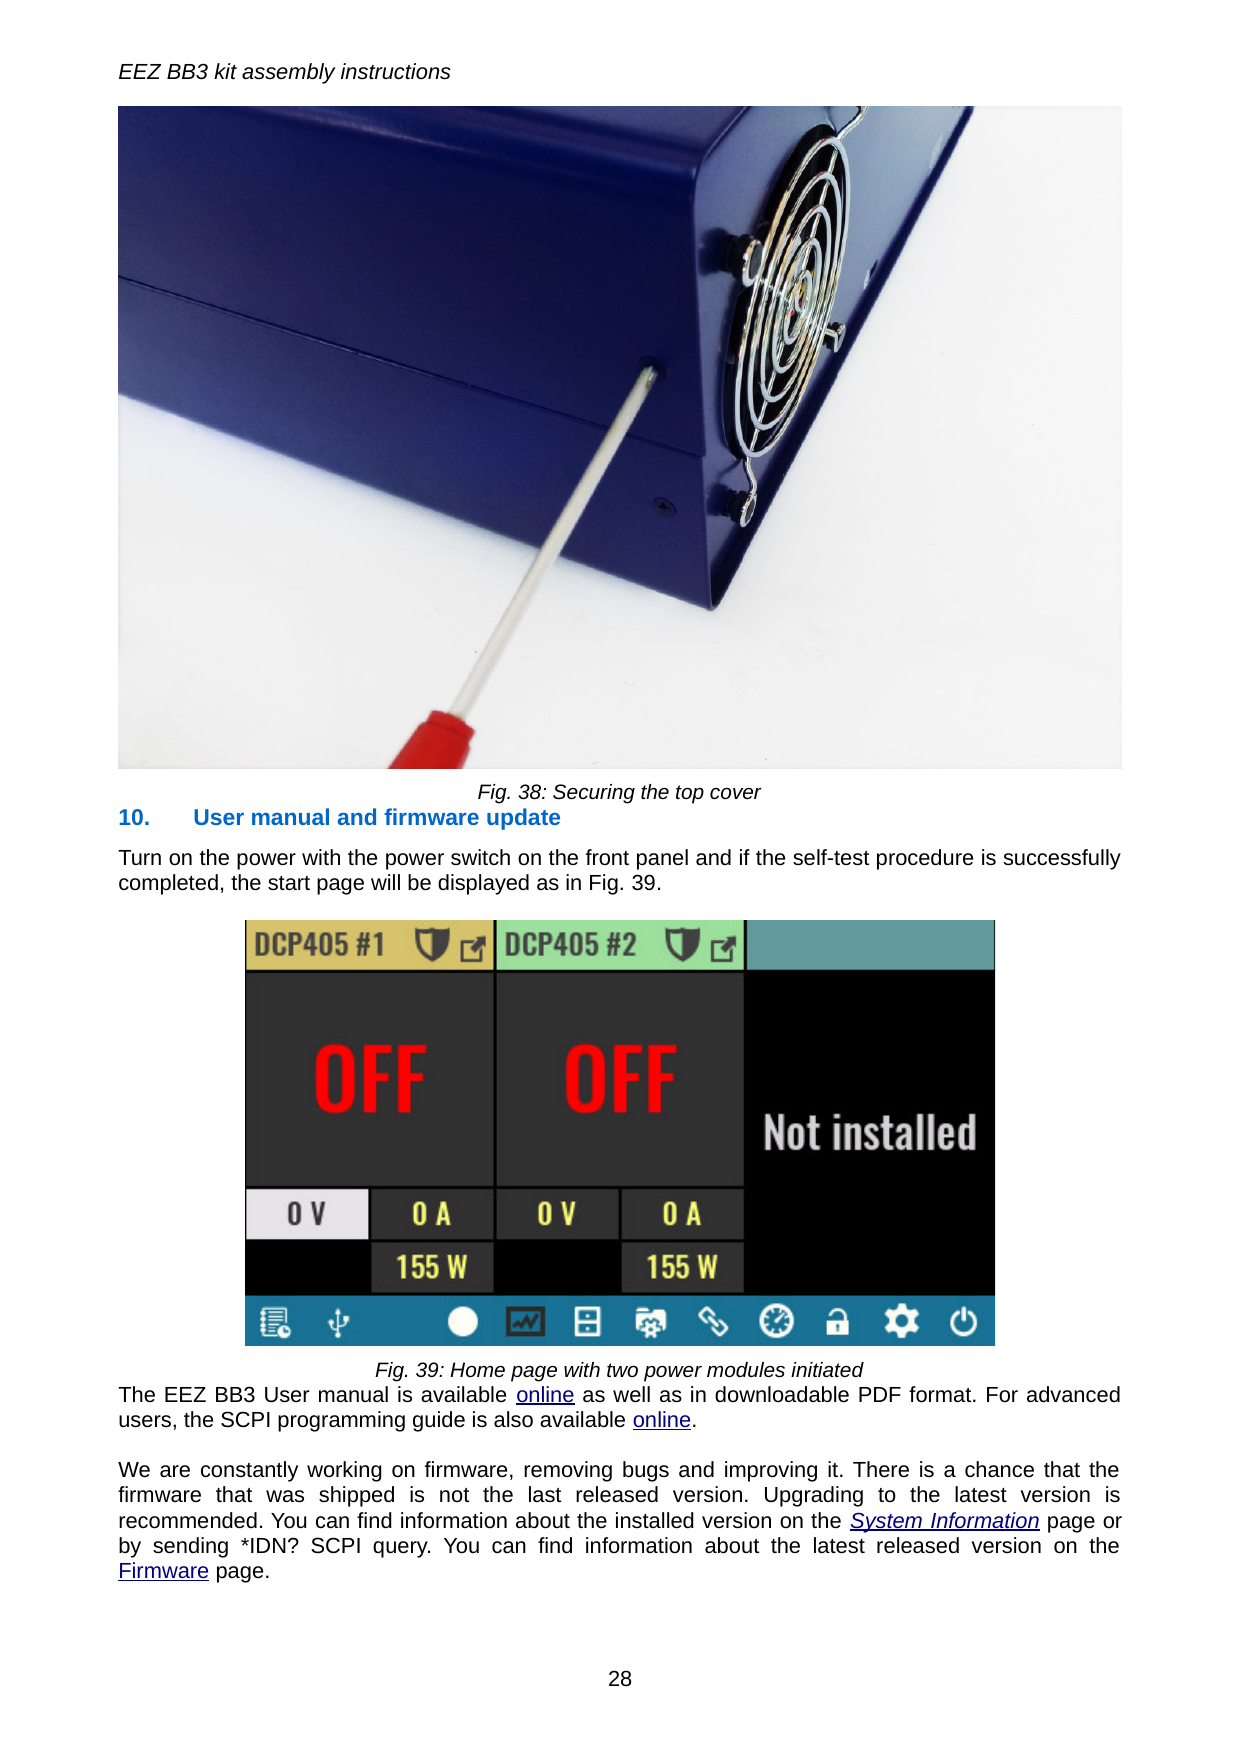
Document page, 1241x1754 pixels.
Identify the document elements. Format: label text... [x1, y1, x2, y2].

picture [245, 920, 995, 1346]
text Fig. : Home page with two power modules initiated [245, 1346, 995, 1381]
picture [118, 106, 1123, 769]
text Turn on the power with the power switch on the front panel and if the self-test procedure is successfully completed, the start page will be displayed as in Fig. 39. [118, 845, 1122, 896]
subtitle User manual and firmware update [118, 804, 1122, 830]
text The EEZ BB3 User manual is available online as well as in downloadable PDF format. For advanced users, the SCPI programming guide is also available online. [118, 1346, 1122, 1432]
list Fig. : Securing the top cover [118, 769, 1122, 804]
text We are constantly working on firmware, removing bugs and improving it. There is a chance that the firmware that was shipped is not the last released version. Upgrading to the latest version is recommended. You can find information about the installed version on the System Information page or by sending *IDN? SCPI query. You can find information about the latest released version on the Firmware page. [118, 1457, 1122, 1583]
